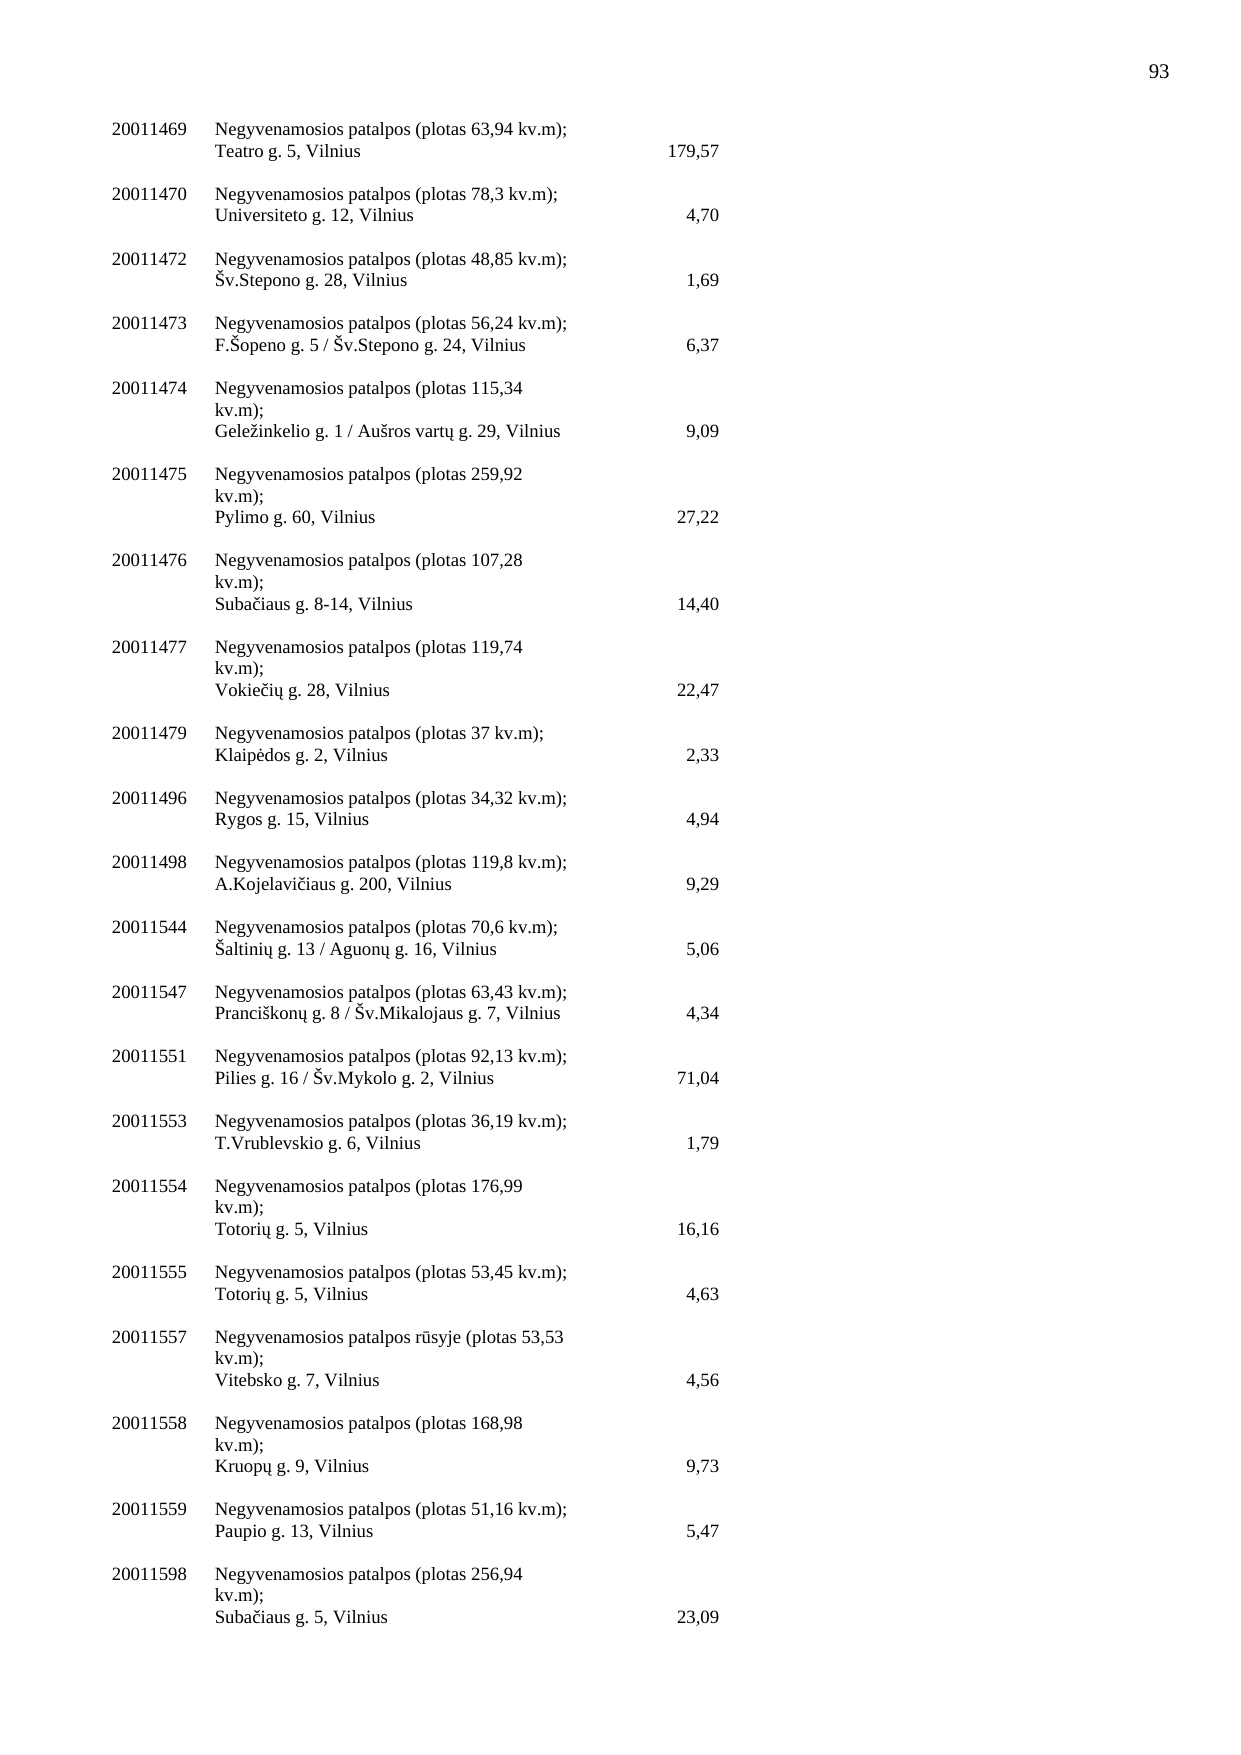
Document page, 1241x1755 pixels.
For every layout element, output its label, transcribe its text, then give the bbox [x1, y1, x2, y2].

table_cell Negyvenamosios patalpos (plotas 36,19 kv.m); T.Vrublevskio g. 6, Vilnius [203, 1110, 587, 1175]
table_cell 4,34 [587, 981, 735, 1045]
table_cell 20011477 [100, 636, 203, 722]
table_cell [735, 787, 853, 851]
table_cell [1104, 722, 1192, 787]
table_cell [1104, 118, 1192, 183]
table_cell [735, 1326, 853, 1412]
table_cell Negyvenamosios patalpos (plotas 176,99 kv.m); Totorių g. 5, Vilnius [203, 1175, 587, 1261]
table_cell [735, 118, 853, 183]
table_cell [853, 1412, 974, 1498]
table_cell [735, 312, 853, 377]
table_cell [975, 377, 1104, 463]
table_cell [735, 1261, 853, 1326]
table_cell [735, 248, 853, 312]
table_cell 20011469 [100, 118, 203, 183]
table_cell [1104, 183, 1192, 247]
table_cell [975, 851, 1104, 916]
table_cell 20011479 [100, 722, 203, 787]
table_cell [1104, 787, 1192, 851]
table_cell [853, 722, 974, 787]
table_cell Negyvenamosios patalpos (plotas 119,74 kv.m); Vokiečių g. 28, Vilnius [203, 636, 587, 722]
table_cell [853, 636, 974, 722]
table_cell [735, 722, 853, 787]
table_cell 9,73 [587, 1412, 735, 1498]
table_cell 27,22 [587, 463, 735, 549]
table_cell [735, 183, 853, 247]
table_cell Negyvenamosios patalpos (plotas 51,16 kv.m); Paupio g. 13, Vilnius [203, 1498, 587, 1563]
table_cell [853, 118, 974, 183]
table_cell [1104, 248, 1192, 312]
table_cell [1104, 463, 1192, 549]
table_cell [1104, 1175, 1192, 1261]
table_cell [975, 1563, 1104, 1649]
table_cell [735, 463, 853, 549]
table_cell [735, 1110, 853, 1175]
table_cell [853, 183, 974, 247]
table_cell [853, 851, 974, 916]
table_cell Negyvenamosios patalpos (plotas 168,98 kv.m); Kruopų g. 9, Vilnius [203, 1412, 587, 1498]
table_cell 16,16 [587, 1175, 735, 1261]
table_cell [975, 722, 1104, 787]
table_cell Negyvenamosios patalpos (plotas 256,94 kv.m); Subačiaus g. 5, Vilnius [203, 1563, 587, 1649]
table_cell 20011476 [100, 549, 203, 636]
table_cell [853, 1175, 974, 1261]
table_cell 20011474 [100, 377, 203, 463]
table_cell [735, 916, 853, 981]
table_cell [975, 1261, 1104, 1326]
table_cell [975, 1412, 1104, 1498]
table_cell [1104, 549, 1192, 636]
table_cell [735, 377, 853, 463]
table_cell Negyvenamosios patalpos (plotas 119,8 kv.m); A.Kojelavičiaus g. 200, Vilnius [203, 851, 587, 916]
table_cell 20011498 [100, 851, 203, 916]
table_cell [1104, 1498, 1192, 1563]
table_cell 1,79 [587, 1110, 735, 1175]
table_cell [975, 1175, 1104, 1261]
table_cell [735, 1045, 853, 1110]
table_cell 4,63 [587, 1261, 735, 1326]
table_cell [853, 248, 974, 312]
table_cell Negyvenamosios patalpos (plotas 115,34 kv.m); Geležinkelio g. 1 / Aušros vartų g. 29, Vilnius [203, 377, 587, 463]
table_cell [853, 1498, 974, 1563]
table_cell [853, 312, 974, 377]
table_cell 20011554 [100, 1175, 203, 1261]
table_cell [975, 549, 1104, 636]
table_cell [735, 636, 853, 722]
table_cell 20011555 [100, 1261, 203, 1326]
table_cell [853, 549, 974, 636]
table_cell Negyvenamosios patalpos (plotas 70,6 kv.m); Šaltinių g. 13 / Aguonų g. 16, Vilnius [203, 916, 587, 981]
table_cell 1,69 [587, 248, 735, 312]
table_cell 2,33 [587, 722, 735, 787]
table_cell 20011559 [100, 1498, 203, 1563]
table_cell 4,56 [587, 1326, 735, 1412]
table_cell Negyvenamosios patalpos (plotas 107,28 kv.m); Subačiaus g. 8-14, Vilnius [203, 549, 587, 636]
table_cell 20011475 [100, 463, 203, 549]
table_cell 9,09 [587, 377, 735, 463]
table_cell [1104, 1412, 1192, 1498]
table_cell Negyvenamosios patalpos (plotas 53,45 kv.m); Totorių g. 5, Vilnius [203, 1261, 587, 1326]
table_cell [1104, 636, 1192, 722]
table_cell [975, 248, 1104, 312]
table_cell [975, 118, 1104, 183]
table_cell [735, 1498, 853, 1563]
table_cell [735, 1175, 853, 1261]
table_cell 20011473 [100, 312, 203, 377]
table_cell 4,94 [587, 787, 735, 851]
table_cell Negyvenamosios patalpos (plotas 37 kv.m); Klaipėdos g. 2, Vilnius [203, 722, 587, 787]
table_cell [1104, 377, 1192, 463]
table_cell [1104, 1563, 1192, 1649]
table_cell 9,29 [587, 851, 735, 916]
table_cell [975, 636, 1104, 722]
table_cell [975, 787, 1104, 851]
table_cell [975, 463, 1104, 549]
table_cell [1104, 1110, 1192, 1175]
table_cell [1104, 916, 1192, 981]
table_cell [975, 183, 1104, 247]
table_cell [853, 463, 974, 549]
table_cell [975, 312, 1104, 377]
table_cell Negyvenamosios patalpos rūsyje (plotas 53,53 kv.m); Vitebsko g. 7, Vilnius [203, 1326, 587, 1412]
table_cell 20011472 [100, 248, 203, 312]
table_cell [853, 1045, 974, 1110]
table_cell 5,47 [587, 1498, 735, 1563]
table_cell 20011553 [100, 1110, 203, 1175]
table_cell 14,40 [587, 549, 735, 636]
table_cell 5,06 [587, 916, 735, 981]
table_cell [975, 1045, 1104, 1110]
table_cell [1104, 1261, 1192, 1326]
table_cell 20011557 [100, 1326, 203, 1412]
table_cell [1104, 1326, 1192, 1412]
table_cell [1104, 1045, 1192, 1110]
table_cell [853, 981, 974, 1045]
table_cell Negyvenamosios patalpos (plotas 259,92 kv.m); Pylimo g. 60, Vilnius [203, 463, 587, 549]
table_cell [735, 549, 853, 636]
table_cell [853, 1326, 974, 1412]
table_cell [735, 851, 853, 916]
table_cell [853, 1261, 974, 1326]
table_cell 23,09 [587, 1563, 735, 1649]
table_cell [975, 981, 1104, 1045]
table_cell 20011544 [100, 916, 203, 981]
table_cell Negyvenamosios patalpos (plotas 34,32 kv.m); Rygos g. 15, Vilnius [203, 787, 587, 851]
table_cell 6,37 [587, 312, 735, 377]
table_cell 4,70 [587, 183, 735, 247]
table_cell [975, 1326, 1104, 1412]
table_cell Negyvenamosios patalpos (plotas 56,24 kv.m); F.Šopeno g. 5 / Šv.Stepono g. 24, Vilnius [203, 312, 587, 377]
table_cell [853, 377, 974, 463]
table_cell 20011551 [100, 1045, 203, 1110]
table_cell 22,47 [587, 636, 735, 722]
table_cell [853, 1563, 974, 1649]
table_cell [735, 1563, 853, 1649]
table_cell Negyvenamosios patalpos (plotas 63,94 kv.m); Teatro g. 5, Vilnius [203, 118, 587, 183]
table_cell [735, 1412, 853, 1498]
table_cell 20011598 [100, 1563, 203, 1649]
table_cell [853, 916, 974, 981]
table_cell [735, 981, 853, 1045]
table_cell Negyvenamosios patalpos (plotas 48,85 kv.m); Šv.Stepono g. 28, Vilnius [203, 248, 587, 312]
table_cell [975, 916, 1104, 981]
table_cell [975, 1498, 1104, 1563]
table_cell Negyvenamosios patalpos (plotas 63,43 kv.m); Pranciškonų g. 8 / Šv.Mikalojaus g. 7, Vilnius [203, 981, 587, 1045]
table_cell 20011558 [100, 1412, 203, 1498]
table_cell [1104, 312, 1192, 377]
table_cell 71,04 [587, 1045, 735, 1110]
table_cell [975, 1110, 1104, 1175]
table_cell Negyvenamosios patalpos (plotas 92,13 kv.m); Pilies g. 16 / Šv.Mykolo g. 2, Vilnius [203, 1045, 587, 1110]
table_cell 20011547 [100, 981, 203, 1045]
table_cell [853, 787, 974, 851]
table_cell [1104, 981, 1192, 1045]
table_cell [853, 1110, 974, 1175]
table_cell 20011496 [100, 787, 203, 851]
table_cell 20011470 [100, 183, 203, 247]
table_cell Negyvenamosios patalpos (plotas 78,3 kv.m); Universiteto g. 12, Vilnius [203, 183, 587, 247]
table_cell [1104, 851, 1192, 916]
table_cell 179,57 [587, 118, 735, 183]
